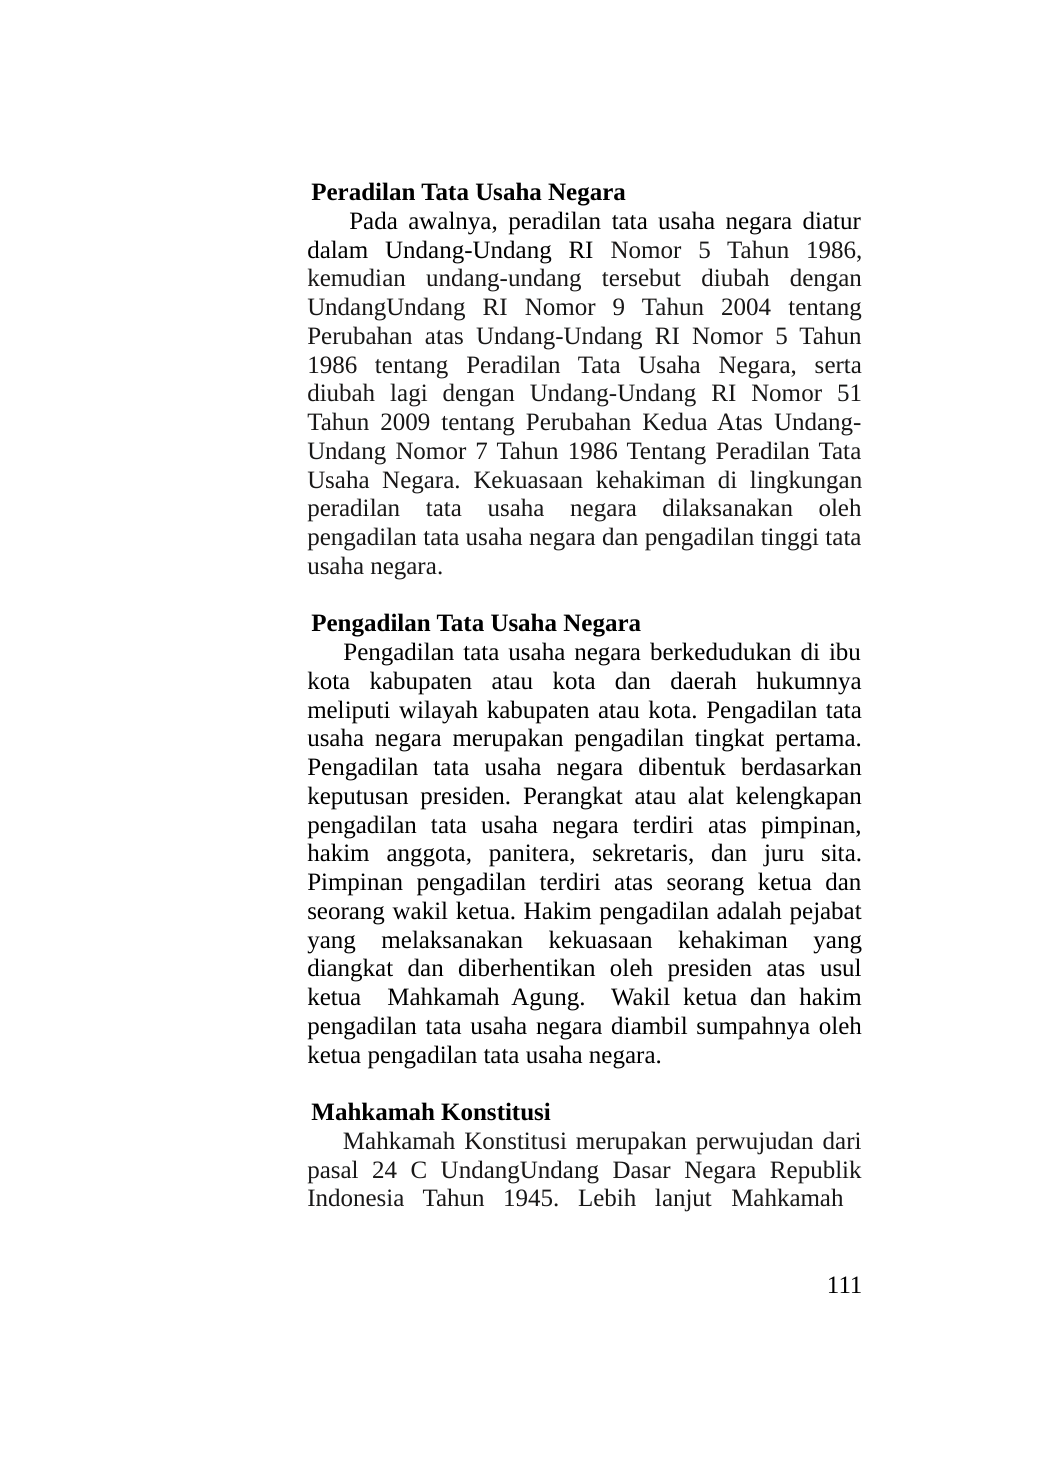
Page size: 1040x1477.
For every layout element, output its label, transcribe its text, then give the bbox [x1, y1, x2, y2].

list Peradilan Tata Usaha Negara [274, 177, 862, 206]
list Mahkamah Konstitusi [274, 1097, 862, 1126]
text Pengadilan Tata Usaha Negara [307, 608, 862, 637]
text Mahkamah Konstitusi merupakan perwujudan dari pasal 24 C UndangUndang Dasar Negara Republik Indonesia Tahun 1945. Lebih lanjut Mahkamah [307, 1126, 862, 1212]
text Pengadilan tata usaha negara berkedudukan di ibu kota kabupaten atau kota dan daerah hukumnya meliputi wilayah kabupaten atau kota. Pengadilan tata usaha negara merupakan pengadilan tingkat pertama. Pengadilan tata usaha negara dibentuk berdasarkan keputusan presiden. Perangkat atau alat kelengkapan pengadilan tata usaha negara terdiri atas pimpinan, hakim anggota, panitera, sekretaris, dan juru sita. Pimpinan pengadilan terdiri atas seorang ketua dan seorang wakil ketua. Hakim pengadilan adalah pejabat yang melaksanakan kekuasaan kehakiman yang diangkat dan diberhentikan oleh presiden atas usul ketua Mahkamah Agung. Wakil ketua dan hakim pengadilan tata usaha negara diambil sumpahnya oleh ketua pengadilan tata usaha negara. [307, 637, 862, 1068]
text Pada awalnya, peradilan tata usaha negara diatur dalam Undang-Undang RI Nomor 5 Tahun 1986, kemudian undang-undang tersebut diubah dengan UndangUndang RI Nomor 9 Tahun 2004 tentang Perubahan atas Undang-Undang RI Nomor 5 Tahun 1986 tentang Peradilan Tata Usaha Negara, serta diubah lagi dengan Undang-Undang RI Nomor 51 Tahun 2009 tentang Perubahan Kedua Atas Undang-Undang Nomor 7 Tahun 1986 Tentang Peradilan Tata Usaha Negara. Kekuasaan kehakiman di lingkungan peradilan tata usaha negara dilaksanakan oleh pengadilan tata usaha negara dan pengadilan tinggi tata usaha negara. [307, 206, 862, 580]
